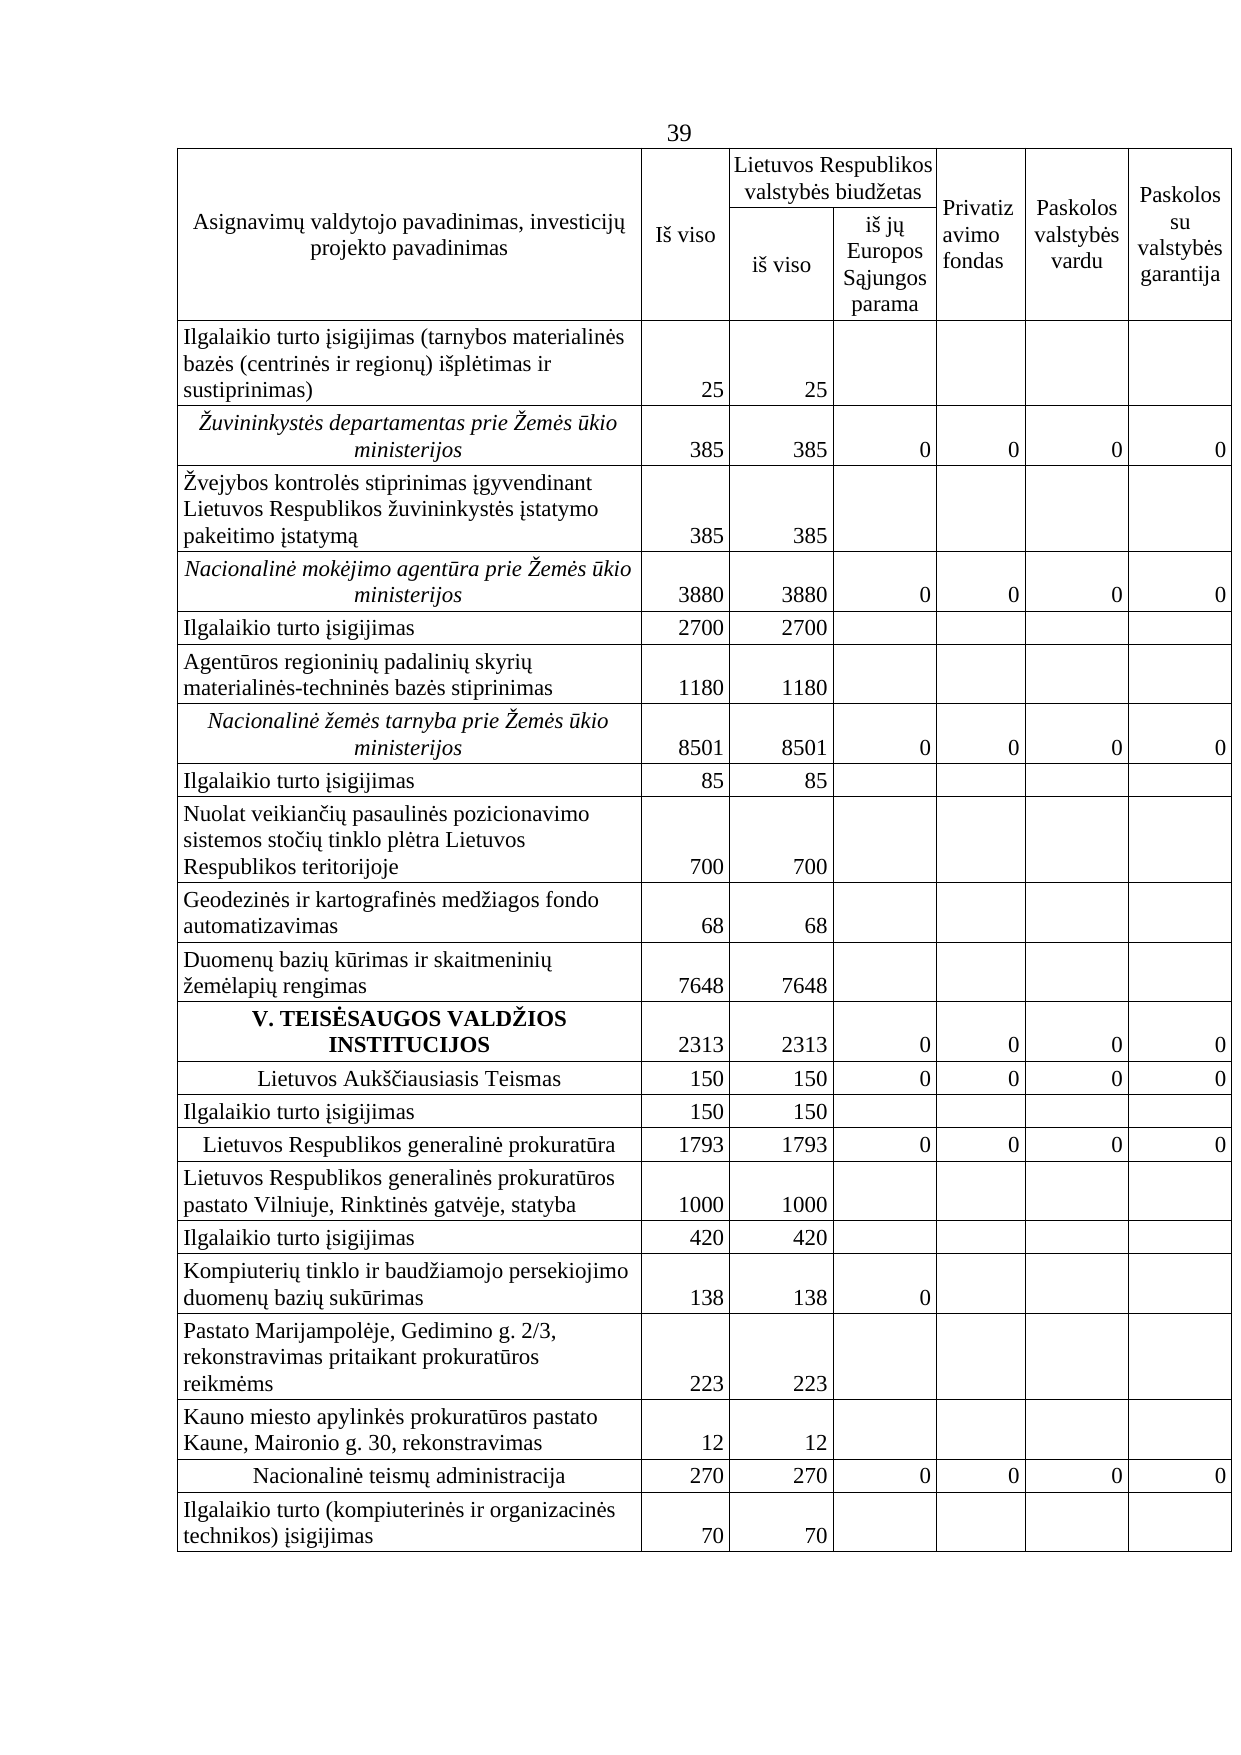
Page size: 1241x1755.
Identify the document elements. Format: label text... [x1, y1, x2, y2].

table_cell 0 [937, 406, 1025, 465]
table_cell 1000 [642, 1162, 729, 1220]
table_cell 7648 [730, 943, 833, 1001]
table_header Asignavimų valdytojo pavadinimas, investicijų projekto pavadinimas [178, 149, 641, 319]
table_cell [937, 1254, 1025, 1313]
table_cell [1129, 1314, 1231, 1399]
table_cell [834, 1095, 936, 1127]
table_cell V. TEISĖSAUGOS VALDŽIOS INSTITUCIJOS [178, 1002, 641, 1061]
table_cell [1026, 466, 1128, 551]
table_cell [1026, 1314, 1128, 1399]
table_cell Duomenų bazių kūrimas ir skaitmeninių žemėlapių rengimas [178, 943, 641, 1001]
table_cell [1026, 612, 1128, 644]
table_cell 0 [834, 1002, 936, 1061]
table_cell [1026, 1400, 1128, 1458]
table_cell 0 [937, 552, 1025, 611]
table_cell Ilgalaikio turto įsigijimas (tarnybos materialinės bazės (centrinės ir regionų) išplėtimas ir sustiprinimas) [178, 321, 641, 405]
table_cell [1129, 883, 1231, 942]
table_cell [834, 1221, 936, 1253]
table_cell [834, 883, 936, 942]
table_cell Lietuvos Respublikos generalinės prokuratūros pastato Vilniuje, Rinktinės gatvėje, statyba [178, 1162, 641, 1220]
table_cell 12 [730, 1400, 833, 1458]
table_cell Nacionalinė žemės tarnyba prie Žemės ūkio ministerijos [178, 704, 641, 763]
table_cell 150 [730, 1095, 833, 1127]
table_cell [937, 1400, 1025, 1458]
table_cell Geodezinės ir kartografinės medžiagos fondo automatizavimas [178, 883, 641, 942]
table_cell Nuolat veikiančių pasaulinės pozicionavimo sistemos stočių tinklo plėtra Lietuvos Respublikos teritorijoje [178, 797, 641, 882]
table_cell 1180 [730, 645, 833, 703]
table_cell 25 [642, 321, 729, 405]
table_cell [1026, 1162, 1128, 1220]
table_cell 68 [730, 883, 833, 942]
table_cell [937, 1314, 1025, 1399]
table_cell 0 [834, 704, 936, 763]
table_header Lietuvos Respublikos valstybės biudžetas [730, 149, 936, 207]
table_cell 0 [1129, 1062, 1231, 1094]
table_cell [1129, 764, 1231, 796]
table_cell 2700 [642, 612, 729, 644]
table_cell 70 [730, 1493, 833, 1551]
table_cell [1026, 1254, 1128, 1313]
table_cell 68 [642, 883, 729, 942]
table_cell 0 [1129, 704, 1231, 763]
table_cell 3880 [730, 552, 833, 611]
table_cell [834, 1493, 936, 1551]
table_cell [937, 797, 1025, 882]
table_cell [1026, 321, 1128, 405]
table_cell 0 [1129, 1460, 1231, 1492]
table_cell Žvejybos kontrolės stiprinimas įgyvendinant Lietuvos Respublikos žuvininkystės įstatymo pakeitimo įstatymą [178, 466, 641, 551]
table_cell 0 [1026, 1062, 1128, 1094]
table_cell 1180 [642, 645, 729, 703]
table_cell [1026, 883, 1128, 942]
table_cell 420 [730, 1221, 833, 1253]
table_cell Ilgalaikio turto įsigijimas [178, 1221, 641, 1253]
table_cell [937, 1095, 1025, 1127]
table_cell [937, 1493, 1025, 1551]
table_cell [1129, 466, 1231, 551]
table_cell 2313 [730, 1002, 833, 1061]
table_cell Nacionalinė mokėjimo agentūra prie Žemės ūkio ministerijos [178, 552, 641, 611]
table_cell [834, 321, 936, 405]
table_cell 12 [642, 1400, 729, 1458]
table_cell 385 [642, 466, 729, 551]
table_cell [1129, 645, 1231, 703]
table_cell [1026, 1493, 1128, 1551]
table_cell 0 [1026, 1002, 1128, 1061]
table_header Paskolos valstybės vardu [1026, 149, 1128, 319]
table_cell [834, 1162, 936, 1220]
table_cell [937, 883, 1025, 942]
table_cell Ilgalaikio turto įsigijimas [178, 1095, 641, 1127]
table_cell 0 [834, 1254, 936, 1313]
table_cell [937, 645, 1025, 703]
table_cell [1129, 943, 1231, 1001]
table_cell 385 [730, 406, 833, 465]
table_cell 0 [1026, 406, 1128, 465]
table_cell [937, 321, 1025, 405]
table_cell [834, 1400, 936, 1458]
table_cell [1129, 797, 1231, 882]
table_cell Pastato Marijampolėje, Gedimino g. 2/3, rekonstravimas pritaikant prokuratūros reikmėms [178, 1314, 641, 1399]
table_cell 138 [642, 1254, 729, 1313]
table_cell [937, 612, 1025, 644]
table_header Paskolos su valstybės garantija [1129, 149, 1231, 319]
table_cell 385 [642, 406, 729, 465]
table_cell 270 [730, 1460, 833, 1492]
table_cell [1129, 1493, 1231, 1551]
table_cell [1129, 1400, 1231, 1458]
table_header Iš viso [642, 149, 729, 319]
table_cell [834, 612, 936, 644]
table_cell [1026, 1095, 1128, 1127]
table_cell 385 [730, 466, 833, 551]
table_cell 223 [730, 1314, 833, 1399]
table_cell 25 [730, 321, 833, 405]
table_cell Kompiuterių tinklo ir baudžiamojo persekiojimo duomenų bazių sukūrimas [178, 1254, 641, 1313]
table_cell 150 [642, 1095, 729, 1127]
table_cell [1026, 645, 1128, 703]
table_cell 0 [937, 1128, 1025, 1161]
table_cell 700 [730, 797, 833, 882]
table_cell [937, 466, 1025, 551]
table_cell [1026, 764, 1128, 796]
table_cell 270 [642, 1460, 729, 1492]
table_cell 85 [730, 764, 833, 796]
table_cell 0 [1026, 704, 1128, 763]
table_cell 1000 [730, 1162, 833, 1220]
table_cell 0 [1129, 1128, 1231, 1161]
table_cell Lietuvos Aukščiausiasis Teismas [178, 1062, 641, 1094]
table_cell Ilgalaikio turto įsigijimas [178, 764, 641, 796]
table_cell [1129, 1254, 1231, 1313]
table_cell Kauno miesto apylinkės prokuratūros pastato Kaune, Maironio g. 30, rekonstravimas [178, 1400, 641, 1458]
table_cell 0 [1129, 1002, 1231, 1061]
table_cell 70 [642, 1493, 729, 1551]
table_cell 0 [1026, 1460, 1128, 1492]
table_cell 0 [834, 406, 936, 465]
table_cell [1026, 797, 1128, 882]
table_cell Agentūros regioninių padalinių skyrių materialinės-techninės bazės stiprinimas [178, 645, 641, 703]
table_cell Žuvininkystės departamentas prie Žemės ūkio ministerijos [178, 406, 641, 465]
table_cell 2700 [730, 612, 833, 644]
table_cell iš viso [730, 208, 833, 319]
table_cell 0 [1026, 1128, 1128, 1161]
table_cell 8501 [642, 704, 729, 763]
table_cell 2313 [642, 1002, 729, 1061]
table_cell [834, 1314, 936, 1399]
table_cell [834, 943, 936, 1001]
table_cell 1793 [642, 1128, 729, 1161]
table_cell [834, 797, 936, 882]
table_cell [834, 466, 936, 551]
table_cell 7648 [642, 943, 729, 1001]
table_cell 138 [730, 1254, 833, 1313]
table_cell 3880 [642, 552, 729, 611]
table_cell 85 [642, 764, 729, 796]
table_cell [834, 764, 936, 796]
table_cell 150 [642, 1062, 729, 1094]
table_cell 0 [1129, 552, 1231, 611]
table_cell [937, 764, 1025, 796]
table_cell [1026, 943, 1128, 1001]
table_cell 150 [730, 1062, 833, 1094]
table_cell 0 [937, 1460, 1025, 1492]
table_header Privatizavimo fondas [937, 149, 1025, 319]
table_cell 0 [937, 1062, 1025, 1094]
table_cell [834, 645, 936, 703]
table_cell 0 [834, 1128, 936, 1161]
table_cell 223 [642, 1314, 729, 1399]
table_cell 8501 [730, 704, 833, 763]
table_cell 0 [937, 1002, 1025, 1061]
table_cell [1129, 1095, 1231, 1127]
table_cell 1793 [730, 1128, 833, 1161]
table_cell [1129, 1162, 1231, 1220]
table_cell Ilgalaikio turto įsigijimas [178, 612, 641, 644]
table_cell 700 [642, 797, 729, 882]
table_cell 0 [834, 1062, 936, 1094]
table_cell iš jų Europos Sąjungos parama [834, 208, 936, 319]
table_cell 0 [834, 552, 936, 611]
table_cell 0 [937, 704, 1025, 763]
table_cell Lietuvos Respublikos generalinė prokuratūra [178, 1128, 641, 1161]
table_cell [1129, 321, 1231, 405]
table_cell Ilgalaikio turto (kompiuterinės ir organizacinės technikos) įsigijimas [178, 1493, 641, 1551]
table_cell 0 [1026, 552, 1128, 611]
table_cell [937, 1162, 1025, 1220]
table_cell [1129, 612, 1231, 644]
table_cell [1129, 1221, 1231, 1253]
table_cell 0 [834, 1460, 936, 1492]
table_cell [937, 943, 1025, 1001]
table_cell Nacionalinė teismų administracija [178, 1460, 641, 1492]
table_cell 420 [642, 1221, 729, 1253]
table_cell 0 [1129, 406, 1231, 465]
table_cell [937, 1221, 1025, 1253]
table_cell [1026, 1221, 1128, 1253]
